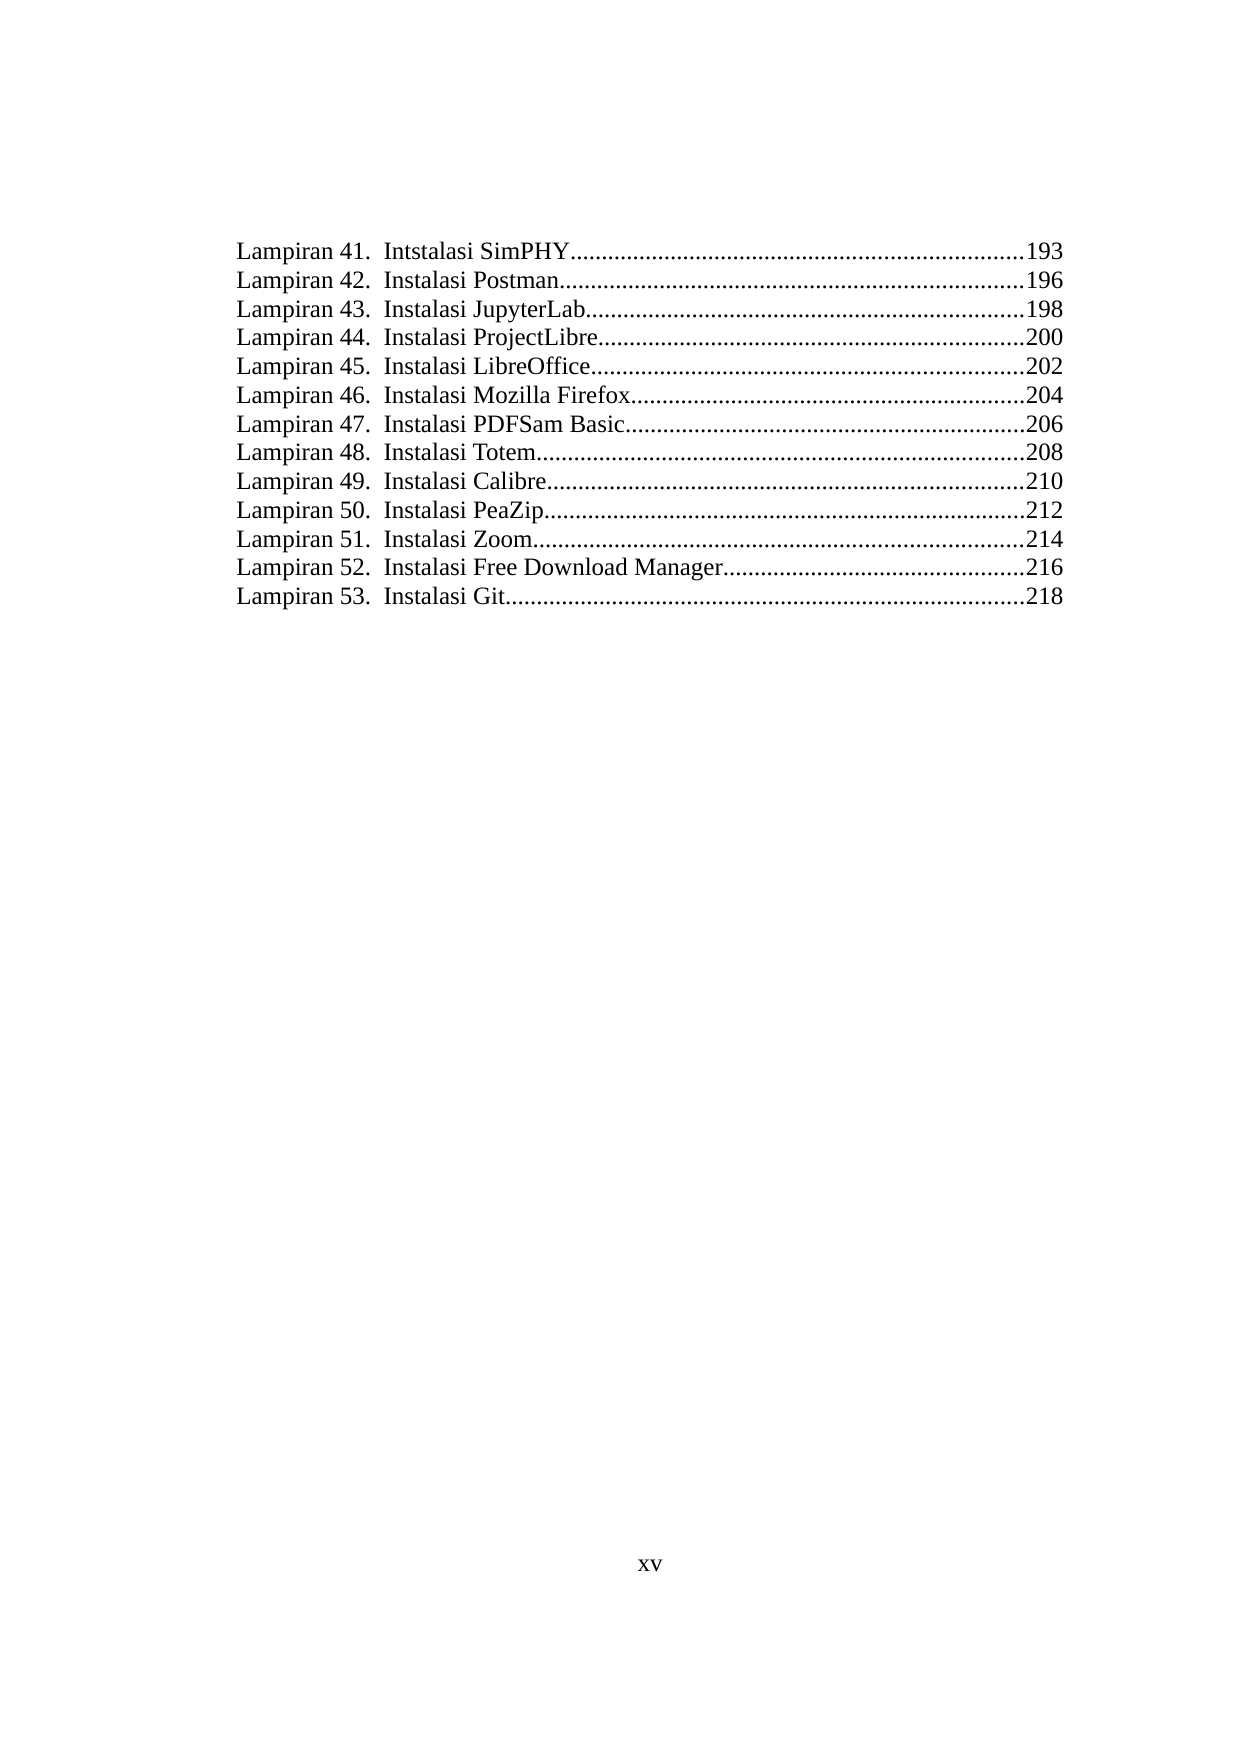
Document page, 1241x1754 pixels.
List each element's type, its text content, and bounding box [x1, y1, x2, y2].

text Lampiran 46. Instalasi Mozilla Firefox 204 [236, 380, 1063, 409]
text Lampiran 49. Instalasi Calibre 210 [236, 466, 1063, 495]
text Lampiran 50. Instalasi PeaZip 212 [236, 495, 1063, 524]
text Lampiran 44. Instalasi ProjectLibre 200 [236, 322, 1063, 351]
text Lampiran 47. Instalasi PDFSam Basic 206 [236, 409, 1063, 437]
text Lampiran 42. Instalasi Postman 196 [236, 265, 1063, 294]
text Lampiran 45. Instalasi LibreOffice 202 [236, 351, 1063, 380]
text Lampiran 51. Instalasi Zoom 214 [236, 524, 1063, 552]
text Lampiran 53. Instalasi Git 218 [236, 581, 1063, 610]
text Lampiran 41. Intstalasi SimPHY 193 [236, 236, 1063, 265]
text Lampiran 52. Instalasi Free Download Manager 216 [236, 552, 1063, 581]
text Lampiran 48. Instalasi Totem 208 [236, 437, 1063, 466]
text Lampiran 43. Instalasi JupyterLab 198 [236, 294, 1063, 322]
